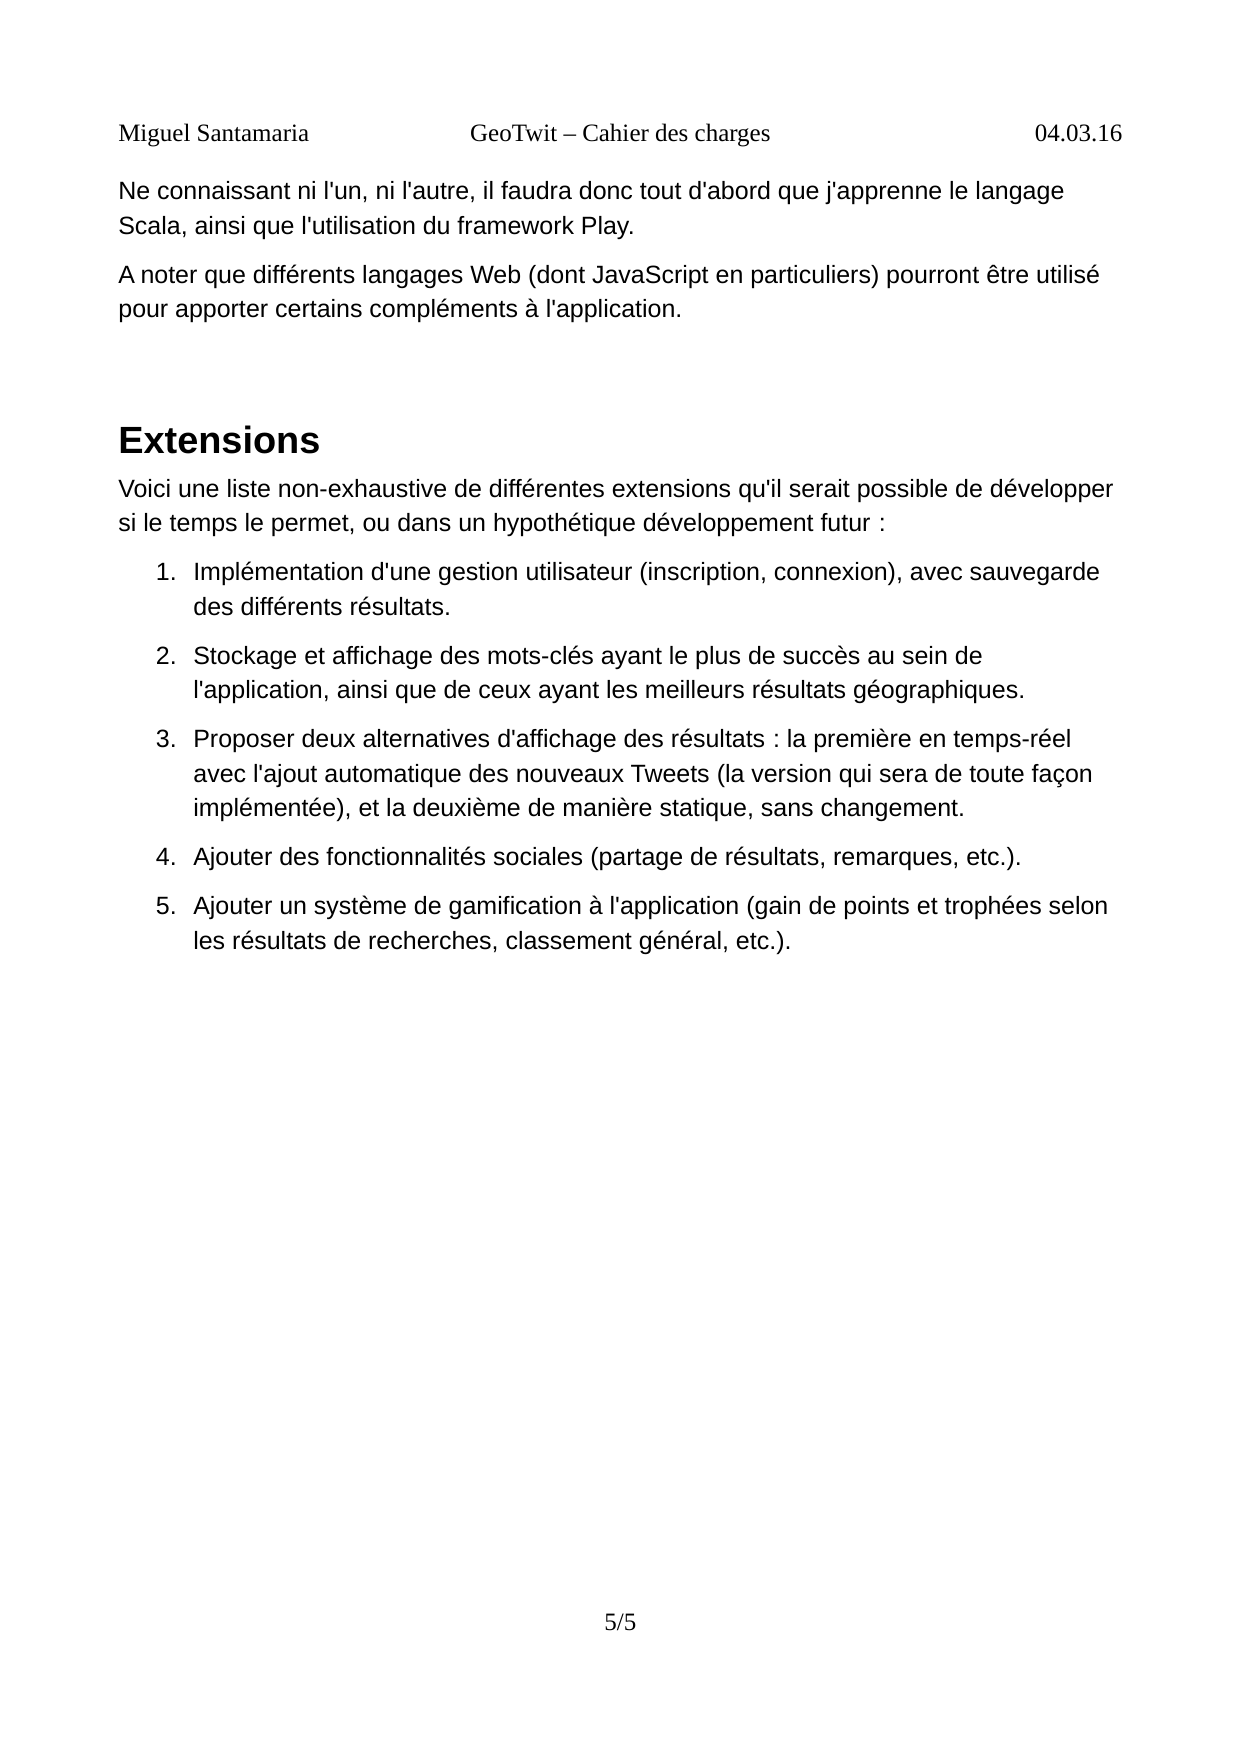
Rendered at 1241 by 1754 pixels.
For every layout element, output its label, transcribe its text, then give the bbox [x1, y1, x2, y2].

list Stockage et affichage des mots-clés ayant le plus de succès au sein de l'application, ainsi que de ceux ayant les meilleurs résultats géographiques. [156, 641, 1122, 704]
list Ajouter des fonctionnalités sociales (partage de résultats, remarques, etc.). [156, 842, 1122, 871]
subtitle Extensions [118, 417, 1122, 461]
list Ajouter un système de gamification à l'application (gain de points et trophées selon les résultats de recherches, classement général, etc.). [156, 891, 1122, 954]
list Proposer deux alternatives d'affichage des résultats : la première en temps-réel avec l'ajout automatique des nouveaux Tweets (la version qui sera de toute façon implémentée), et la deuxième de manière statique, sans changement. [156, 724, 1122, 822]
text A noter que différents langages Web (dont JavaScript en particuliers) pourront être utilisé pour apporter certains compléments à l'application. [118, 260, 1122, 323]
list Implémentation d'une gestion utilisateur (inscription, connexion), avec sauvegarde des différents résultats. [156, 557, 1122, 620]
text Ne connaissant ni l'un, ni l'autre, il faudra donc tout d'abord que j'apprenne le langage Scala, ainsi que l'utilisation du framework Play. [118, 176, 1122, 239]
text Voici une liste non-exhaustive de différentes extensions qu'il serait possible de développer si le temps le permet, ou dans un hypothétique développement futur : [118, 474, 1122, 537]
